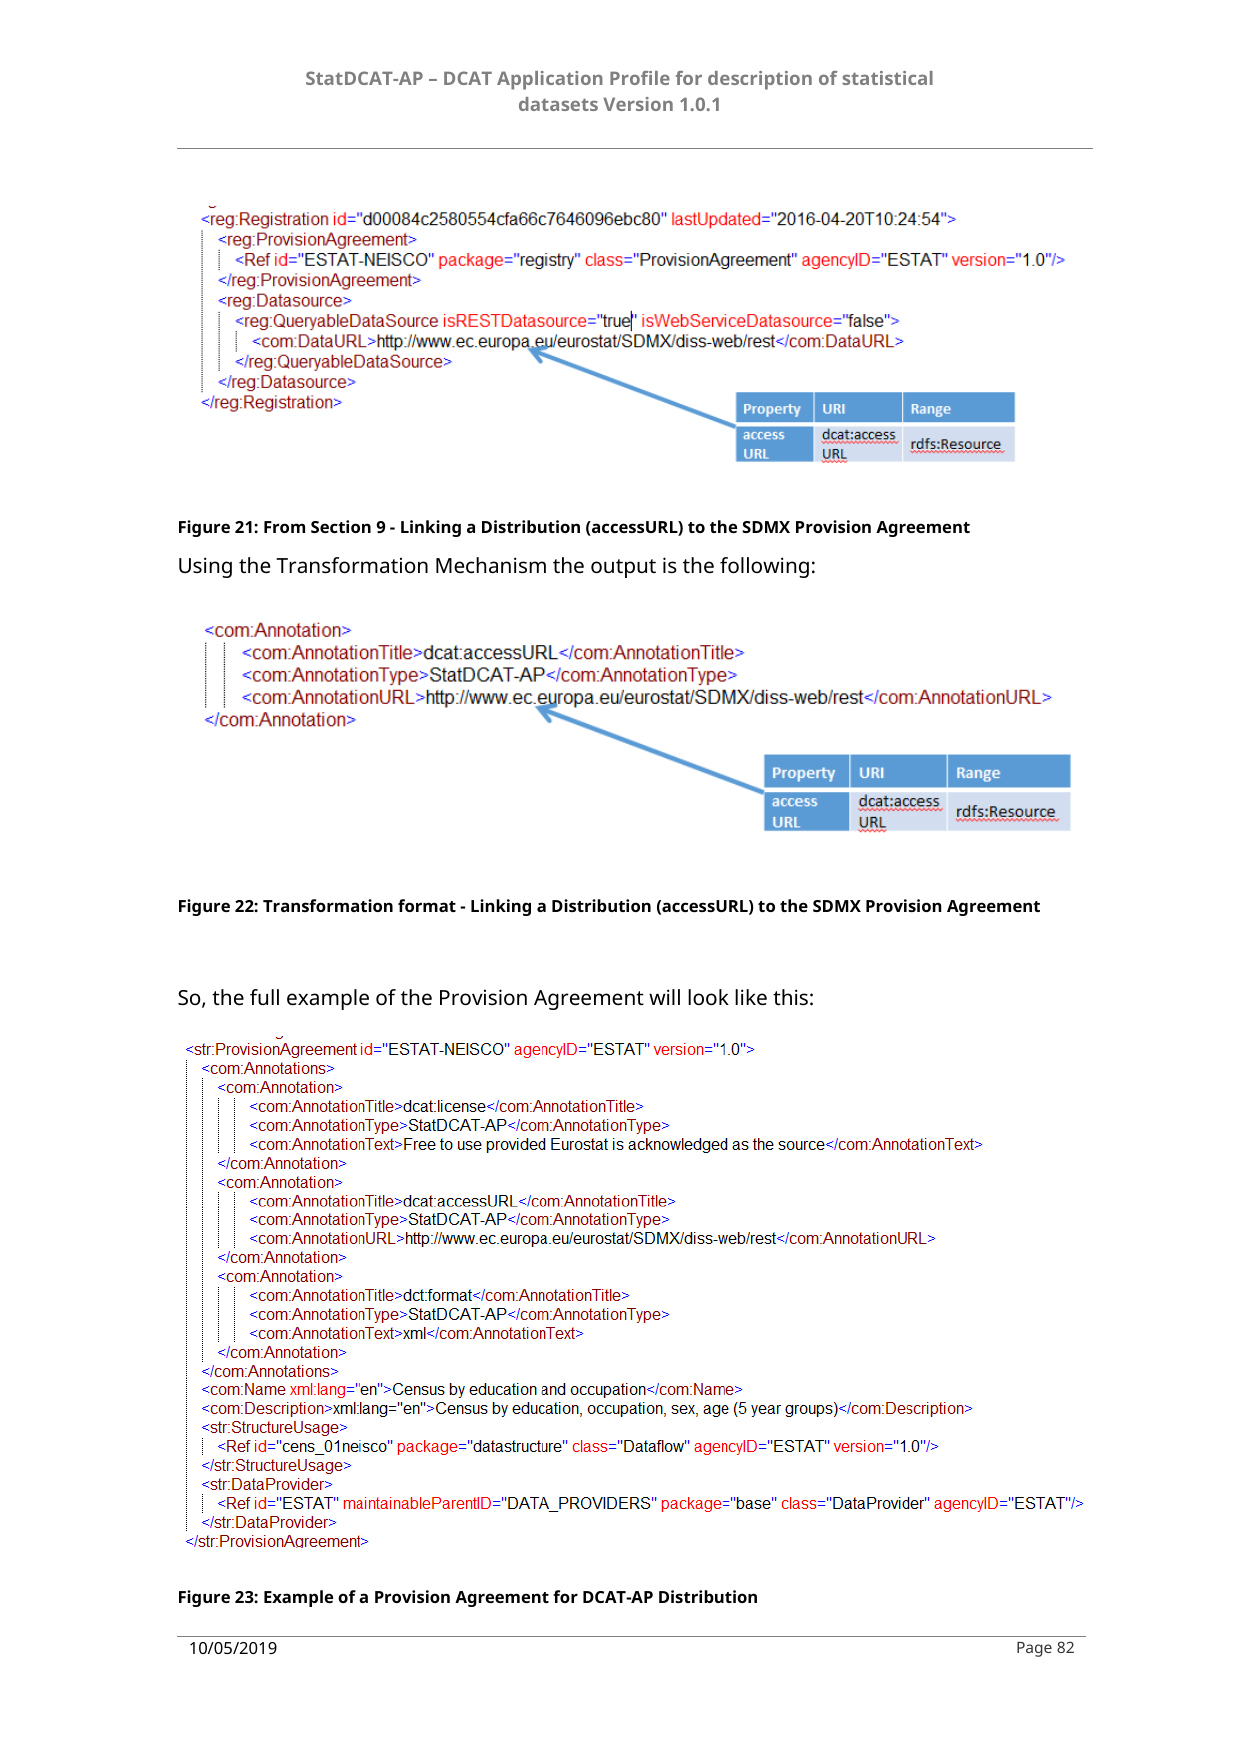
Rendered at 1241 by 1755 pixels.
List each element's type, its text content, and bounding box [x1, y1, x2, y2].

text Figure 22: Transformation format - Linking a Distribution (accessURL) to the SDMX Provision Agreement [177, 894, 1063, 917]
text Figure 21: From Section 9 - Linking a Distribution (accessURL) to the SDMX Provision Agreement [177, 516, 1063, 539]
text Using the Transformation Mechanism the output is the following: [177, 551, 1063, 580]
text Figure 23: Example of a Provision Agreement for DCAT-AP Distribution [177, 1585, 1063, 1608]
text So, the full example of the Provision Agreement will look like this: [177, 983, 1063, 1011]
